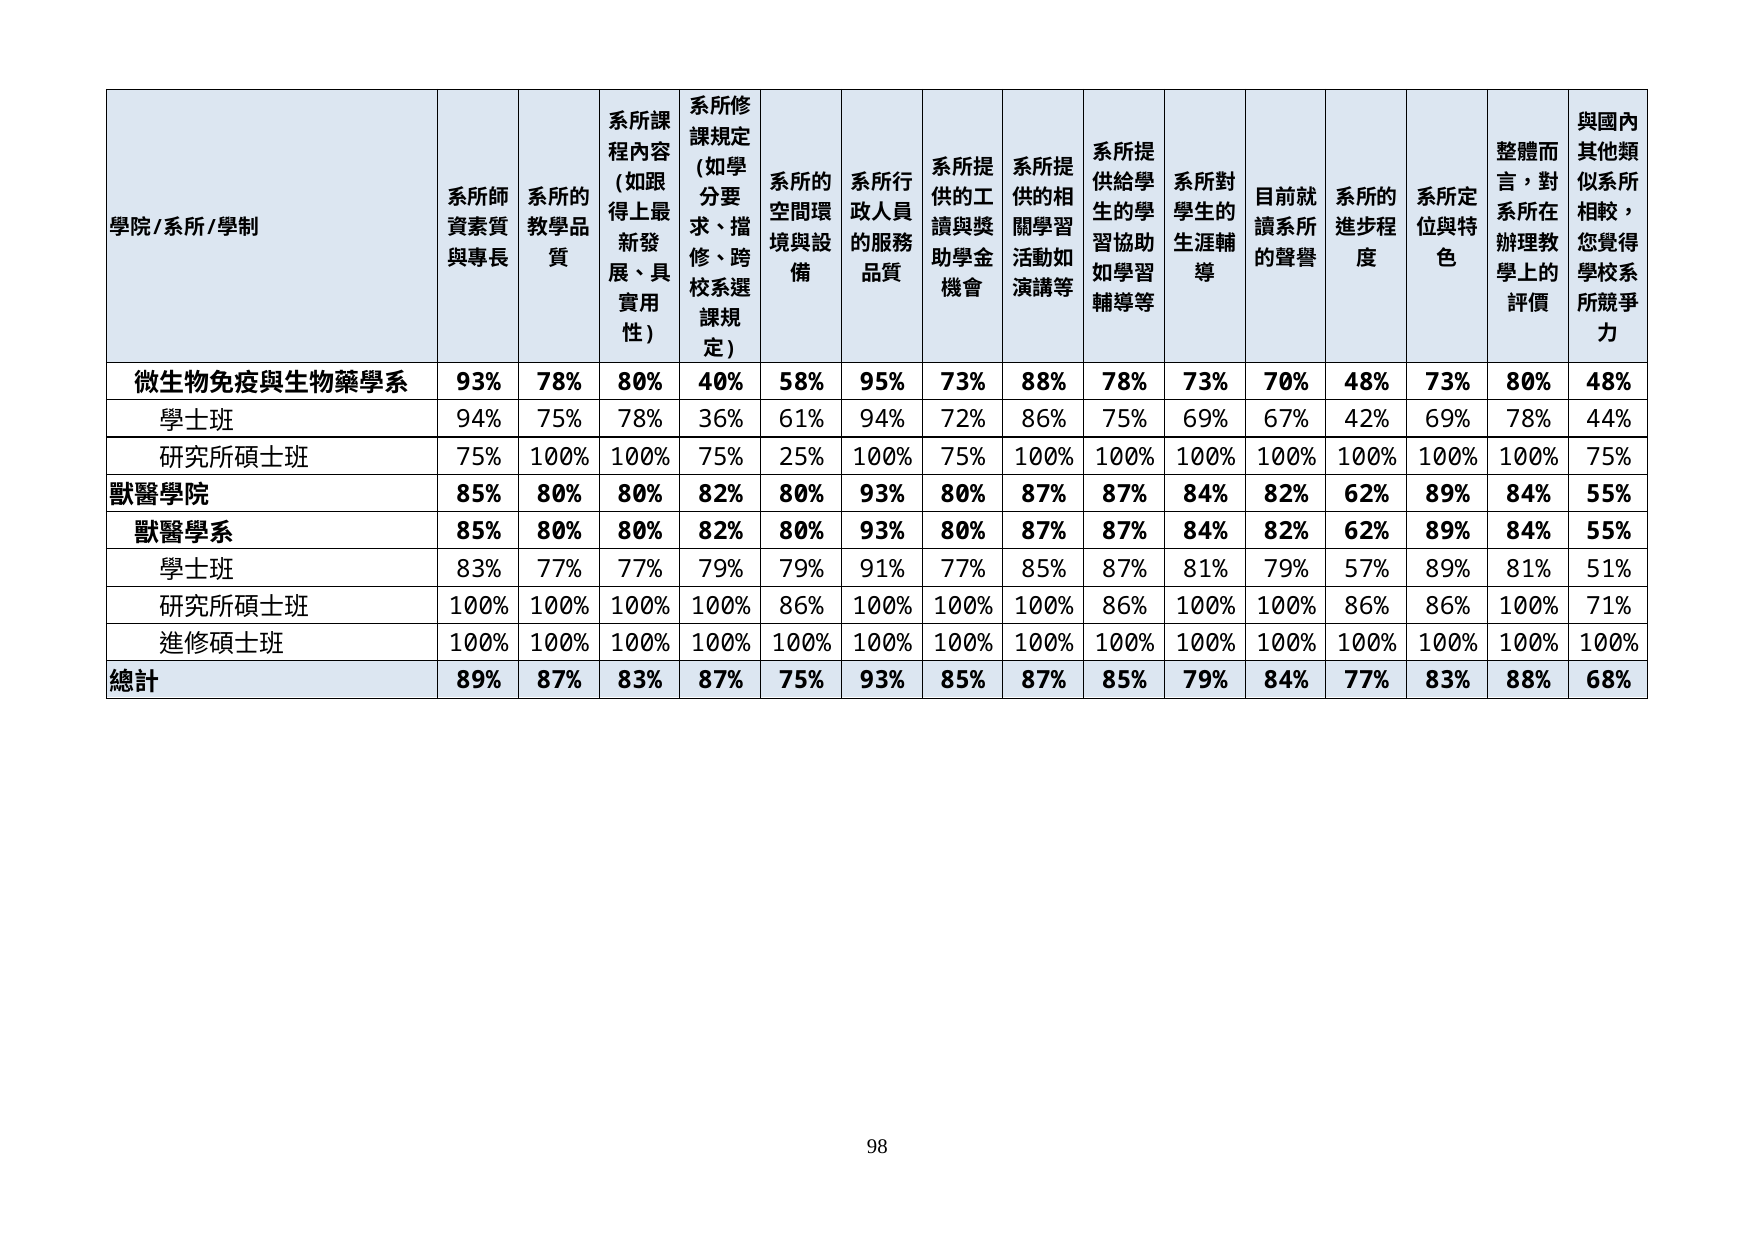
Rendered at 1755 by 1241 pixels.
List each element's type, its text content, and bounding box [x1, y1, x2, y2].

table_cell 87% [1084, 512, 1164, 548]
table_cell 總計 [107, 661, 437, 697]
table_cell 79% [680, 549, 760, 586]
table_cell 100% [1407, 438, 1487, 474]
table_cell 80% [600, 475, 679, 511]
table_cell 100% [923, 624, 1002, 660]
table_cell 100% [1246, 587, 1325, 623]
table_cell 93% [438, 363, 518, 399]
table_cell 77% [519, 549, 599, 586]
table_cell 學士班 [107, 400, 437, 436]
table_cell 88% [1488, 661, 1568, 697]
table_cell 獸醫學系 [107, 512, 437, 548]
table_cell 100% [519, 624, 599, 660]
table_cell 80% [923, 512, 1002, 548]
table_cell 69% [1165, 400, 1245, 436]
table_header 整體而言，對系所在辦理教學上的評價 [1488, 90, 1568, 362]
table_cell 100% [1488, 587, 1568, 623]
table_cell 研究所碩士班 [107, 587, 437, 623]
table_cell 73% [923, 363, 1002, 399]
table_cell 100% [1488, 624, 1568, 660]
table_cell 78% [600, 400, 679, 436]
table_cell 42% [1326, 400, 1406, 436]
table_cell 77% [600, 549, 679, 586]
table_cell 75% [1084, 400, 1164, 436]
table_cell 100% [600, 587, 679, 623]
table_cell 80% [761, 475, 841, 511]
table_cell 82% [680, 512, 760, 548]
table_cell 89% [1407, 512, 1487, 548]
table_cell 36% [680, 400, 760, 436]
table_cell 100% [600, 624, 679, 660]
table_cell 100% [519, 438, 599, 474]
table_cell 80% [761, 512, 841, 548]
table_header 系所對學生的生涯輔導 [1165, 90, 1245, 362]
table_cell 78% [1084, 363, 1164, 399]
table_cell 82% [1246, 512, 1325, 548]
table_cell 100% [842, 624, 922, 660]
table_cell 82% [1246, 475, 1325, 511]
table_cell 55% [1569, 475, 1647, 511]
table_cell 100% [1003, 624, 1083, 660]
table_cell 80% [519, 475, 599, 511]
table_cell 78% [519, 363, 599, 399]
table_cell 100% [438, 624, 518, 660]
table_cell 100% [1488, 438, 1568, 474]
table_cell 87% [1084, 549, 1164, 586]
table_cell 86% [761, 587, 841, 623]
table_cell 71% [1569, 587, 1647, 623]
table_cell 100% [1084, 624, 1164, 660]
table_cell 81% [1165, 549, 1245, 586]
table_cell 80% [600, 363, 679, 399]
table_header 系所提供給學生的學習協助如學習輔導等 [1084, 90, 1164, 362]
table_cell 83% [600, 661, 679, 697]
table_cell 93% [842, 475, 922, 511]
table_cell 75% [438, 438, 518, 474]
table_cell 91% [842, 549, 922, 586]
table_header 系所提供的工讀與獎助學金機會 [923, 90, 1002, 362]
table_cell 100% [842, 587, 922, 623]
table_cell 85% [1084, 661, 1164, 697]
table_cell 79% [1246, 549, 1325, 586]
table_cell 85% [438, 512, 518, 548]
table_cell 微生物免疫與生物藥學系 [107, 363, 437, 399]
table_cell 進修碩士班 [107, 624, 437, 660]
table_cell 88% [1003, 363, 1083, 399]
table_cell 83% [1407, 661, 1487, 697]
table_cell 69% [1407, 400, 1487, 436]
table_cell 100% [680, 587, 760, 623]
table_cell 75% [680, 438, 760, 474]
table_cell 25% [761, 438, 841, 474]
table_cell 84% [1488, 512, 1568, 548]
table_cell 100% [1246, 624, 1325, 660]
table_cell 100% [1569, 624, 1647, 660]
table_cell 57% [1326, 549, 1406, 586]
table_cell 100% [1165, 624, 1245, 660]
table_cell 73% [1407, 363, 1487, 399]
table_cell 40% [680, 363, 760, 399]
table_cell 85% [1003, 549, 1083, 586]
table_cell 82% [680, 475, 760, 511]
table_cell 48% [1326, 363, 1406, 399]
table_cell 獸醫學院 [107, 475, 437, 511]
table_cell 研究所碩士班 [107, 438, 437, 474]
table_cell 55% [1569, 512, 1647, 548]
table_cell 67% [1246, 400, 1325, 436]
table_cell 93% [842, 512, 922, 548]
table_cell 100% [519, 587, 599, 623]
table_cell 100% [761, 624, 841, 660]
table_cell 77% [1326, 661, 1406, 697]
table_cell 86% [1003, 400, 1083, 436]
table_cell 87% [519, 661, 599, 697]
table_header 系所課程內容(如跟得上最新發展、具實用性) [600, 90, 679, 362]
table_cell 100% [1003, 438, 1083, 474]
table_header 系所修課規定(如學分要求、擋修、跨校系選課規定) [680, 90, 760, 362]
table_header 系所的空間環境與設備 [761, 90, 841, 362]
table_cell 100% [1165, 438, 1245, 474]
table_cell 89% [1407, 549, 1487, 586]
table_cell 86% [1407, 587, 1487, 623]
table_cell 100% [1326, 438, 1406, 474]
table_cell 51% [1569, 549, 1647, 586]
table_cell 100% [1246, 438, 1325, 474]
table_cell 75% [761, 661, 841, 697]
table_cell 84% [1246, 661, 1325, 697]
table_cell 80% [519, 512, 599, 548]
table_cell 87% [680, 661, 760, 697]
table_cell 79% [1165, 661, 1245, 697]
table_header 系所提供的相關學習活動如演講等 [1003, 90, 1083, 362]
table_cell 100% [923, 587, 1002, 623]
table_cell 95% [842, 363, 922, 399]
table_cell 87% [1084, 475, 1164, 511]
table_cell 93% [842, 661, 922, 697]
table_header 與國內其他類似系所相較，您覺得學校系所競爭力 [1569, 90, 1647, 362]
table_cell 72% [923, 400, 1002, 436]
table_cell 89% [1407, 475, 1487, 511]
table_cell 100% [842, 438, 922, 474]
table_cell 75% [1569, 438, 1647, 474]
table_cell 學士班 [107, 549, 437, 586]
table_cell 100% [1326, 624, 1406, 660]
table_cell 80% [1488, 363, 1568, 399]
table_cell 89% [438, 661, 518, 697]
table_cell 100% [680, 624, 760, 660]
table_cell 62% [1326, 475, 1406, 511]
table_header 系所師資素質與專長 [438, 90, 518, 362]
table_header 系所定位與特色 [1407, 90, 1487, 362]
table_header 系所的教學品質 [519, 90, 599, 362]
table_cell 48% [1569, 363, 1647, 399]
table_cell 100% [438, 587, 518, 623]
table_cell 84% [1488, 475, 1568, 511]
table_cell 80% [923, 475, 1002, 511]
table_header 目前就讀系所的聲譽 [1246, 90, 1325, 362]
table_cell 100% [1084, 438, 1164, 474]
table_cell 75% [519, 400, 599, 436]
table_cell 100% [1003, 587, 1083, 623]
table_cell 87% [1003, 475, 1083, 511]
table_cell 73% [1165, 363, 1245, 399]
table_cell 100% [1165, 587, 1245, 623]
table_cell 61% [761, 400, 841, 436]
table_cell 83% [438, 549, 518, 586]
table_cell 79% [761, 549, 841, 586]
table_cell 94% [438, 400, 518, 436]
table_cell 62% [1326, 512, 1406, 548]
table_cell 75% [923, 438, 1002, 474]
table_cell 81% [1488, 549, 1568, 586]
table_cell 85% [438, 475, 518, 511]
table_cell 87% [1003, 512, 1083, 548]
table_cell 44% [1569, 400, 1647, 436]
table_cell 86% [1326, 587, 1406, 623]
table_cell 94% [842, 400, 922, 436]
table_cell 70% [1246, 363, 1325, 399]
table_cell 84% [1165, 475, 1245, 511]
table_cell 86% [1084, 587, 1164, 623]
table_cell 87% [1003, 661, 1083, 697]
table_header 學院/系所/學制 [107, 90, 437, 362]
table_cell 77% [923, 549, 1002, 586]
table_cell 58% [761, 363, 841, 399]
table_header 系所的進步程度 [1326, 90, 1406, 362]
table_cell 85% [923, 661, 1002, 697]
table_cell 100% [1407, 624, 1487, 660]
table_cell 84% [1165, 512, 1245, 548]
table_cell 68% [1569, 661, 1647, 697]
table_cell 80% [600, 512, 679, 548]
table_header 系所行政人員的服務品質 [842, 90, 922, 362]
table_cell 78% [1488, 400, 1568, 436]
table_cell 100% [600, 438, 679, 474]
